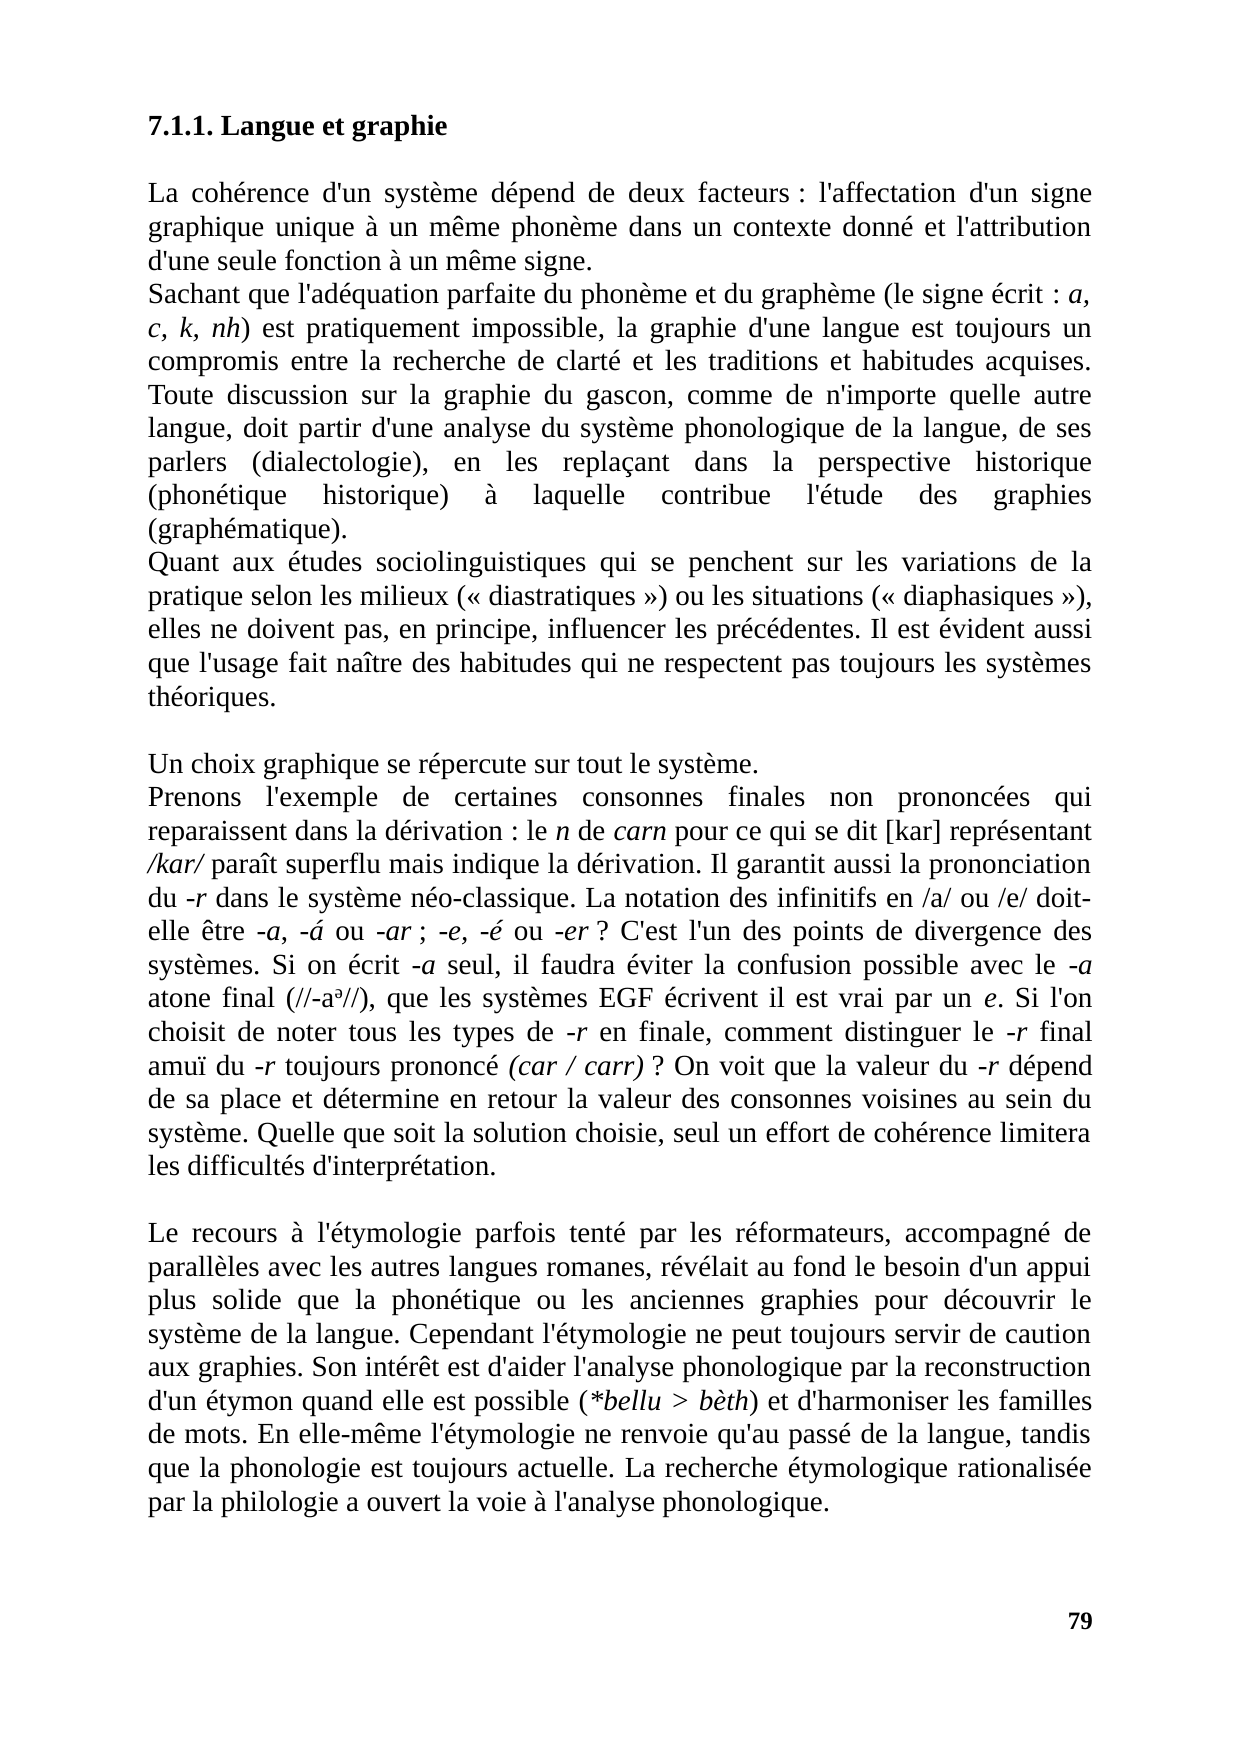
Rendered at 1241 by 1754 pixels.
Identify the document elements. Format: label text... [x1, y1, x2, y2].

text La cohérence d'un système dépend de deux facteurs : l'affectation d'un signe graphique unique à un même phonème dans un contexte donné et l'attribution d'une seule fonction à un même signe. [148, 176, 1093, 276]
text Quant aux études sociolinguistiques qui se penchent sur les variations de la pratique selon les milieux (« diastratiques ») ou les situations (« diaphasiques »), elles ne doivent pas, en principe, influencer les précédentes. Il est évident aussi que l'usage fait naître des habitudes qui ne respectent pas toujours les systèmes théoriques. [148, 544, 1093, 712]
text Le recours à l'étymologie parfois tenté par les réformateurs, accompagné de parallèles avec les autres langues romanes, révélait au fond le besoin d'un appui plus solide que la phonétique ou les anciennes graphies pour découvrir le système de la langue. Cependant l'étymologie ne peut toujours servir de caution aux graphies. Son intérêt est d'aider l'analyse phonologique par la reconstruction d'un étymon quand elle est possible (*bellu > bèth) et d'harmoniser les familles de mots. En elle-même l'étymologie ne renvoie qu'au passé de la langue, tandis que la phonologie est toujours actuelle. La recherche étymologique rationalisée par la philologie a ouvert la voie à l'analyse phonologique. [148, 1215, 1093, 1517]
text Sachant que l'adéquation parfaite du phonème et du graphème (le signe écrit : a, c, k, nh) est pratiquement impossible, la graphie d'une langue est toujours un compromis entre la recherche de clarté et les traditions et habitudes acquises. Toute discussion sur la graphie du gascon, comme de n'importe quelle autre langue, doit partir d'une analyse du système phonologique de la langue, de ses parlers (dialectologie), en les replaçant dans la perspective historique (phonétique historique) à laquelle contribue l'étude des graphies (graphématique). [148, 276, 1093, 544]
text Prenons l'exemple de certaines consonnes finales non prononcées qui reparaissent dans la dérivation : le n de carn pour ce qui se dit [kar] représentant /kar/ paraît superflu mais indique la dérivation. Il garantit aussi la prononciation du -r dans le système néo-classique. La notation des infinitifs en /a/ ou /e/ doit-elle être -a, -á ou -ar ; -e, -é ou -er ? C'est l'un des points de divergence des systèmes. Si on écrit -a seul, il faudra éviter la confusion possible avec le -a atone final (//-aǝ//), que les systèmes EGF écrivent il est vrai par un e. Si l'on choisit de noter tous les types de -r en finale, comment distinguer le -r final amuï du -r toujours prononcé (car / carr) ? On voit que la valeur du -r dépend de sa place et détermine en retour la valeur des consonnes voisines au sein du système. Quelle que soit la solution choisie, seul un effort de cohérence limitera les difficultés d'interprétation. [148, 779, 1093, 1182]
text Un choix graphique se répercute sur tout le système. [148, 746, 1093, 779]
text 7.1.1. Langue et graphie [148, 108, 1093, 142]
